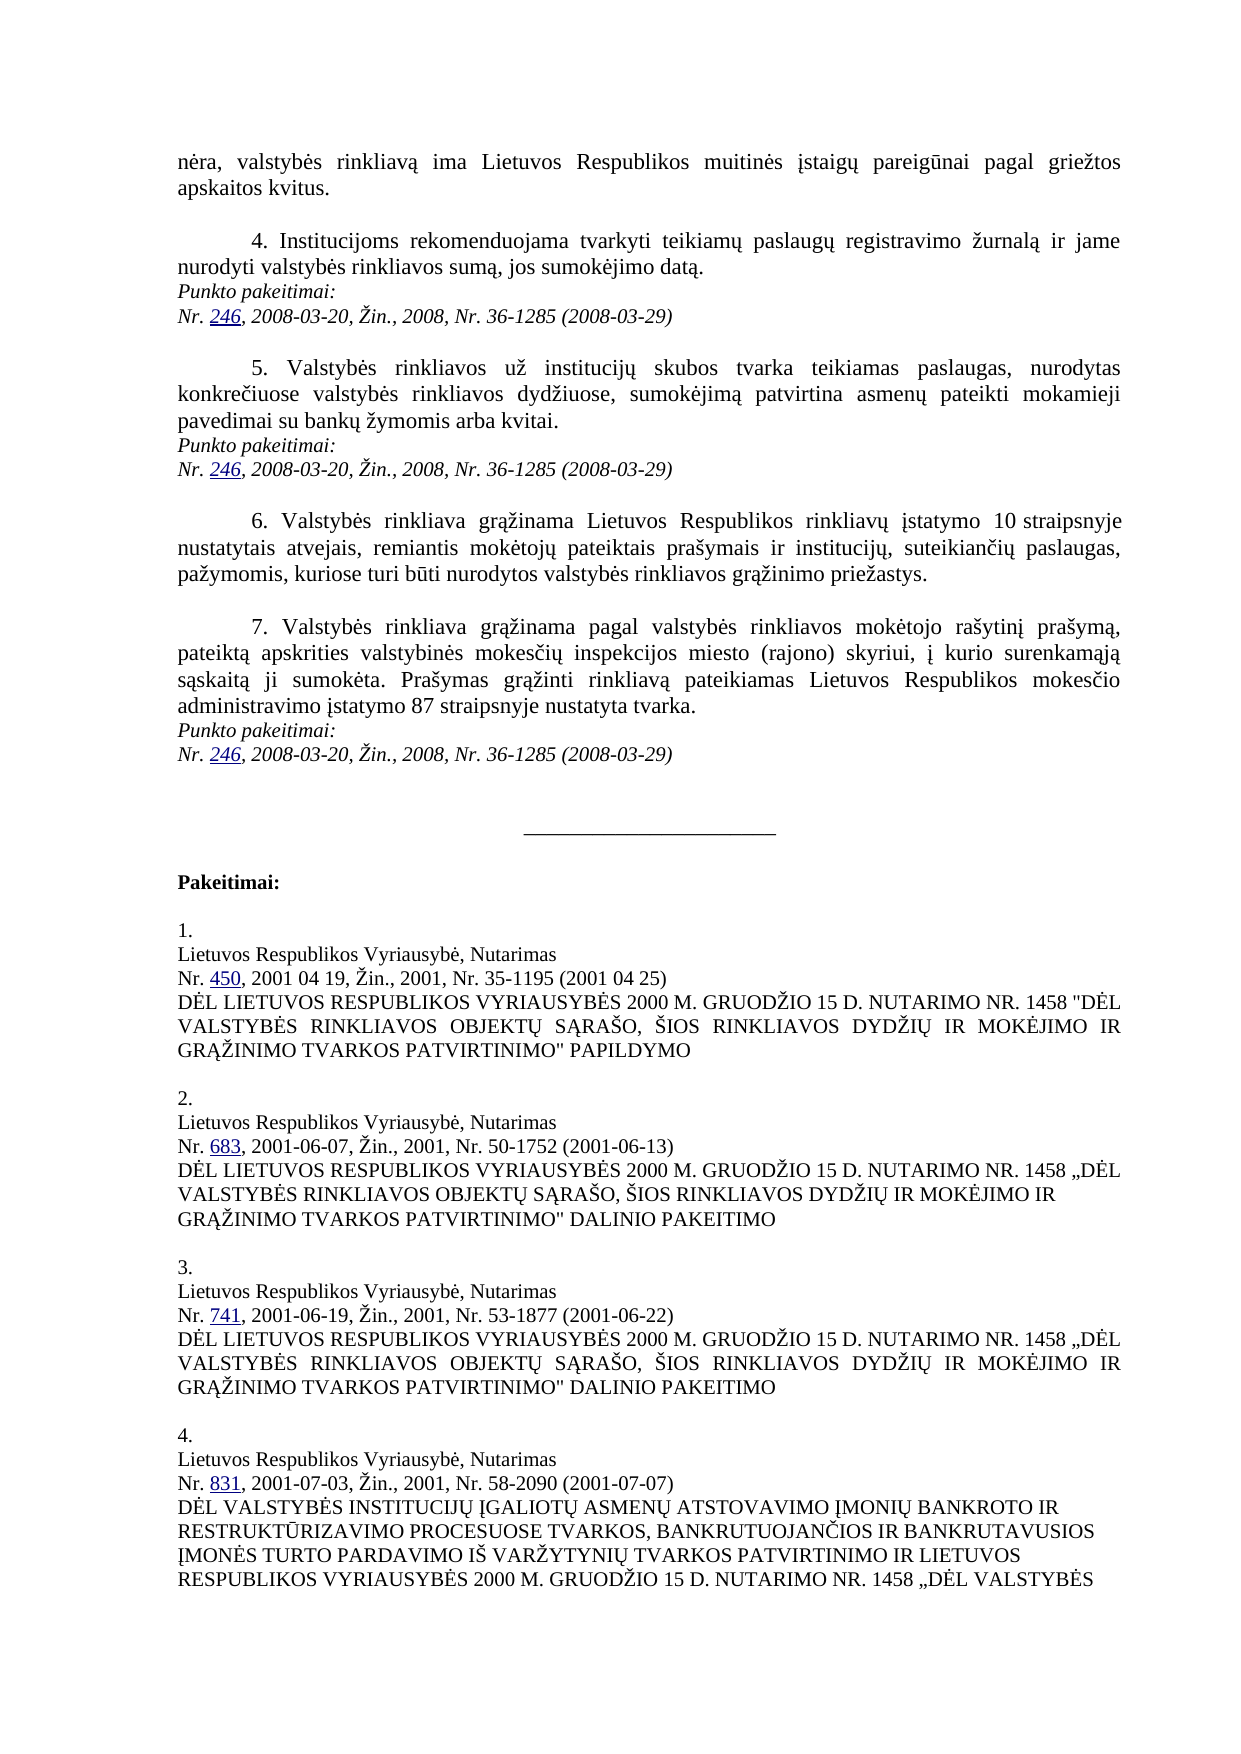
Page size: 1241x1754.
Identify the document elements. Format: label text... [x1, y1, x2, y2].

text Nr. 683, 2001-06-07, Žin., 2001, Nr. 50-1752 (2001-06-13) [177, 1134, 1122, 1158]
text Lietuvos Respublikos Vyriausybė, Nutarimas [177, 1110, 1122, 1134]
text Pakeitimai: [177, 869, 1122, 894]
text Lietuvos Respublikos Vyriausybė, Nutarimas [177, 1447, 1122, 1471]
text Punkto pakeitimai: [177, 718, 1122, 742]
text Lietuvos Respublikos Vyriausybė, Nutarimas [177, 942, 1122, 966]
text 4. [177, 1423, 1122, 1447]
text Nr. 246, 2008-03-20, Žin., 2008, Nr. 36-1285 (2008-03-29) [177, 457, 1122, 481]
text Nr. 246, 2008-03-20, Žin., 2008, Nr. 36-1285 (2008-03-29) [177, 742, 1122, 766]
text DĖL LIETUVOS RESPUBLIKOS VYRIAUSYBĖS 2000 M. GRUODŽIO 15 D. NUTARIMO NR. 1458 „DĖL VALSTYBĖS RINKLIAVOS OBJEKTŲ SĄRAŠO, ŠIOS RINKLIAVOS DYDŽIŲ IR MOKĖJIMO IR GRĄŽINIMO TVARKOS PATVIRTINIMO" DALINIO PAKEITIMO [177, 1327, 1122, 1399]
text Nr. 246, 2008-03-20, Žin., 2008, Nr. 36-1285 (2008-03-29) [177, 303, 1122, 328]
text 5. Valstybės rinkliavos už institucijų skubos tvarka teikiamas paslaugas, nurodytas konkrečiuose valstybės rinkliavos dydžiuose, sumokėjimą patvirtina asmenų pateikti mokamieji pavedimai su bankų žymomis arba kvitai. [177, 354, 1122, 433]
text DĖL VALSTYBĖS INSTITUCIJŲ ĮGALIOTŲ ASMENŲ ATSTOVAVIMO ĮMONIŲ BANKROTO IR RESTRUKTŪRIZAVIMO PROCESUOSE TVARKOS, BANKRUTUOJANČIOS IR BANKRUTAVUSIOS ĮMONĖS TURTO PARDAVIMO IŠ VARŽYTYNIŲ TVARKOS PATVIRTINIMO IR LIETUVOS RESPUBLIKOS VYRIAUSYBĖS 2000 M. GRUODŽIO 15 D. NUTARIMO NR. 1458 „DĖL VALSTYBĖS [177, 1495, 1122, 1591]
text DĖL LIETUVOS RESPUBLIKOS VYRIAUSYBĖS 2000 M. GRUODŽIO 15 D. NUTARIMO NR. 1458 „DĖL VALSTYBĖS RINKLIAVOS OBJEKTŲ SĄRAŠO, ŠIOS RINKLIAVOS DYDŽIŲ IR MOKĖJIMO IR GRĄŽINIMO TVARKOS PATVIRTINIMO" DALINIO PAKEITIMO [177, 1158, 1122, 1231]
text nėra, valstybės rinkliavą ima Lietuvos Respublikos muitinės įstaigų pareigūnai pagal griežtos apskaitos kvitus. [177, 148, 1122, 200]
text 4. Institucijoms rekomenduojama tvarkyti teikiamų paslaugų registravimo žurnalą ir jame nurodyti valstybės rinkliavos sumą, jos sumokėjimo datą. [177, 227, 1122, 279]
text Lietuvos Respublikos Vyriausybė, Nutarimas [177, 1279, 1122, 1303]
text Nr. 741, 2001-06-19, Žin., 2001, Nr. 53-1877 (2001-06-22) [177, 1303, 1122, 1327]
text 7. Valstybės rinkliava grąžinama pagal valstybės rinkliavos mokėtojo rašytinį prašymą, pateiktą apskrities valstybinės mokesčių inspekcijos miesto (rajono) skyriui, į kurio surenkamąją sąskaitą ji sumokėta. Prašymas grąžinti rinkliavą pateikiamas Lietuvos Respublikos mokesčio administravimo įstatymo 87 straipsnyje nustatyta tvarka. [177, 613, 1122, 718]
text 6. Valstybės rinkliava grąžinama Lietuvos Respublikos rinkliavų įstatymo 10 straipsnyje nustatytais atvejais, remiantis mokėtojų pateiktais prašymais ir institucijų, suteikiančių paslaugas, pažymomis, kuriose turi būti nurodytos valstybės rinkliavos grąžinimo priežastys. [177, 507, 1122, 587]
text –––––––––––––––––––––– [177, 819, 1122, 846]
text Nr. 450, 2001 04 19, Žin., 2001, Nr. 35-1195 (2001 04 25) [177, 966, 1122, 990]
text 3. [177, 1254, 1122, 1279]
text DĖL LIETUVOS RESPUBLIKOS VYRIAUSYBĖS 2000 M. GRUODŽIO 15 D. NUTARIMO NR. 1458 "DĖL VALSTYBĖS RINKLIAVOS OBJEKTŲ SĄRAŠO, ŠIOS RINKLIAVOS DYDŽIŲ IR MOKĖJIMO IR GRĄŽINIMO TVARKOS PATVIRTINIMO" PAPILDYMO [177, 990, 1122, 1062]
text 2. [177, 1086, 1122, 1110]
text 1. [177, 918, 1122, 942]
text Punkto pakeitimai: [177, 433, 1122, 457]
text Punkto pakeitimai: [177, 279, 1122, 303]
text Nr. 831, 2001-07-03, Žin., 2001, Nr. 58-2090 (2001-07-07) [177, 1471, 1122, 1495]
